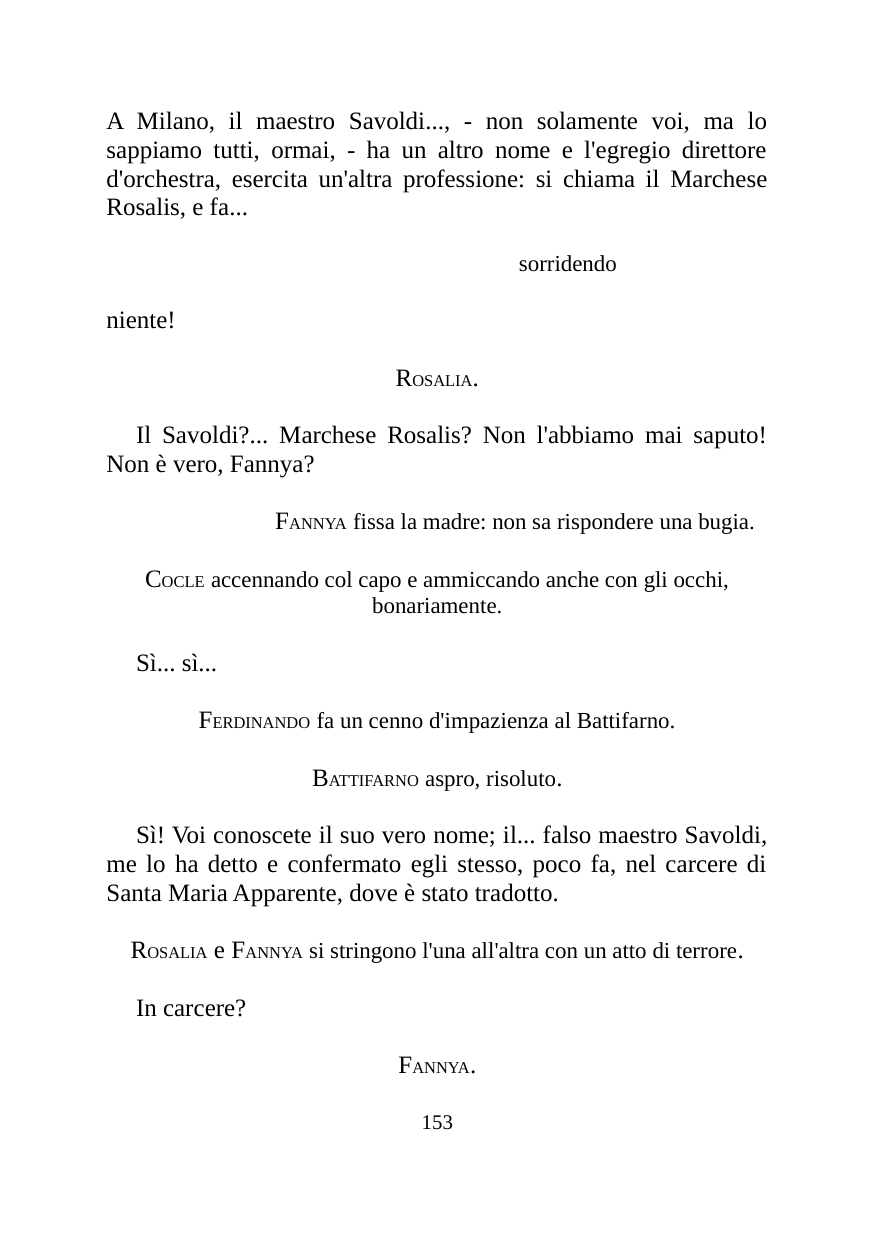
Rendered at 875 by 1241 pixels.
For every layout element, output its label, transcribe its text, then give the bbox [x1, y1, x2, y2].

text Fannya fissa la madre: non sa rispondere una bugia. [275, 506, 768, 535]
text In carcere? [106, 993, 768, 1021]
text Il Savoldi?... Marchese Rosalis? Non l'abbiamo mai saputo! Non è vero, Fannya? [106, 420, 768, 478]
text Ferdinando fa un cenno d'impazienza al Battifarno. [106, 705, 768, 734]
text Battifarno aspro, risoluto. [106, 763, 768, 791]
text Rosalia. [106, 363, 768, 391]
text Sì! Voi conoscete il suo vero nome; il... falso maestro Savoldi, me lo ha detto e confermato egli stesso, poco fa, nel carcere di Santa Maria Apparente, dove è stato tradotto. [106, 820, 768, 906]
text niente! [106, 305, 768, 334]
text Rosalia e Fannya si stringono l'una all'altra con un atto di terrore. [106, 935, 768, 964]
text Fannya. [106, 1050, 768, 1079]
text A Milano, il maestro Savoldi..., - non solamente voi, ma lo sappiamo tutti, ormai, - ha un altro nome e l'egregio direttore d'orchestra, esercita un'altra professione: si chiama il Marchese Rosalis, e fa... [106, 106, 768, 221]
text sorridendo [519, 250, 768, 276]
text Sì... sì... [106, 648, 768, 676]
text Cocle accennando col capo e ammiccando anche con gli occhi, bonariamente. [106, 564, 768, 619]
